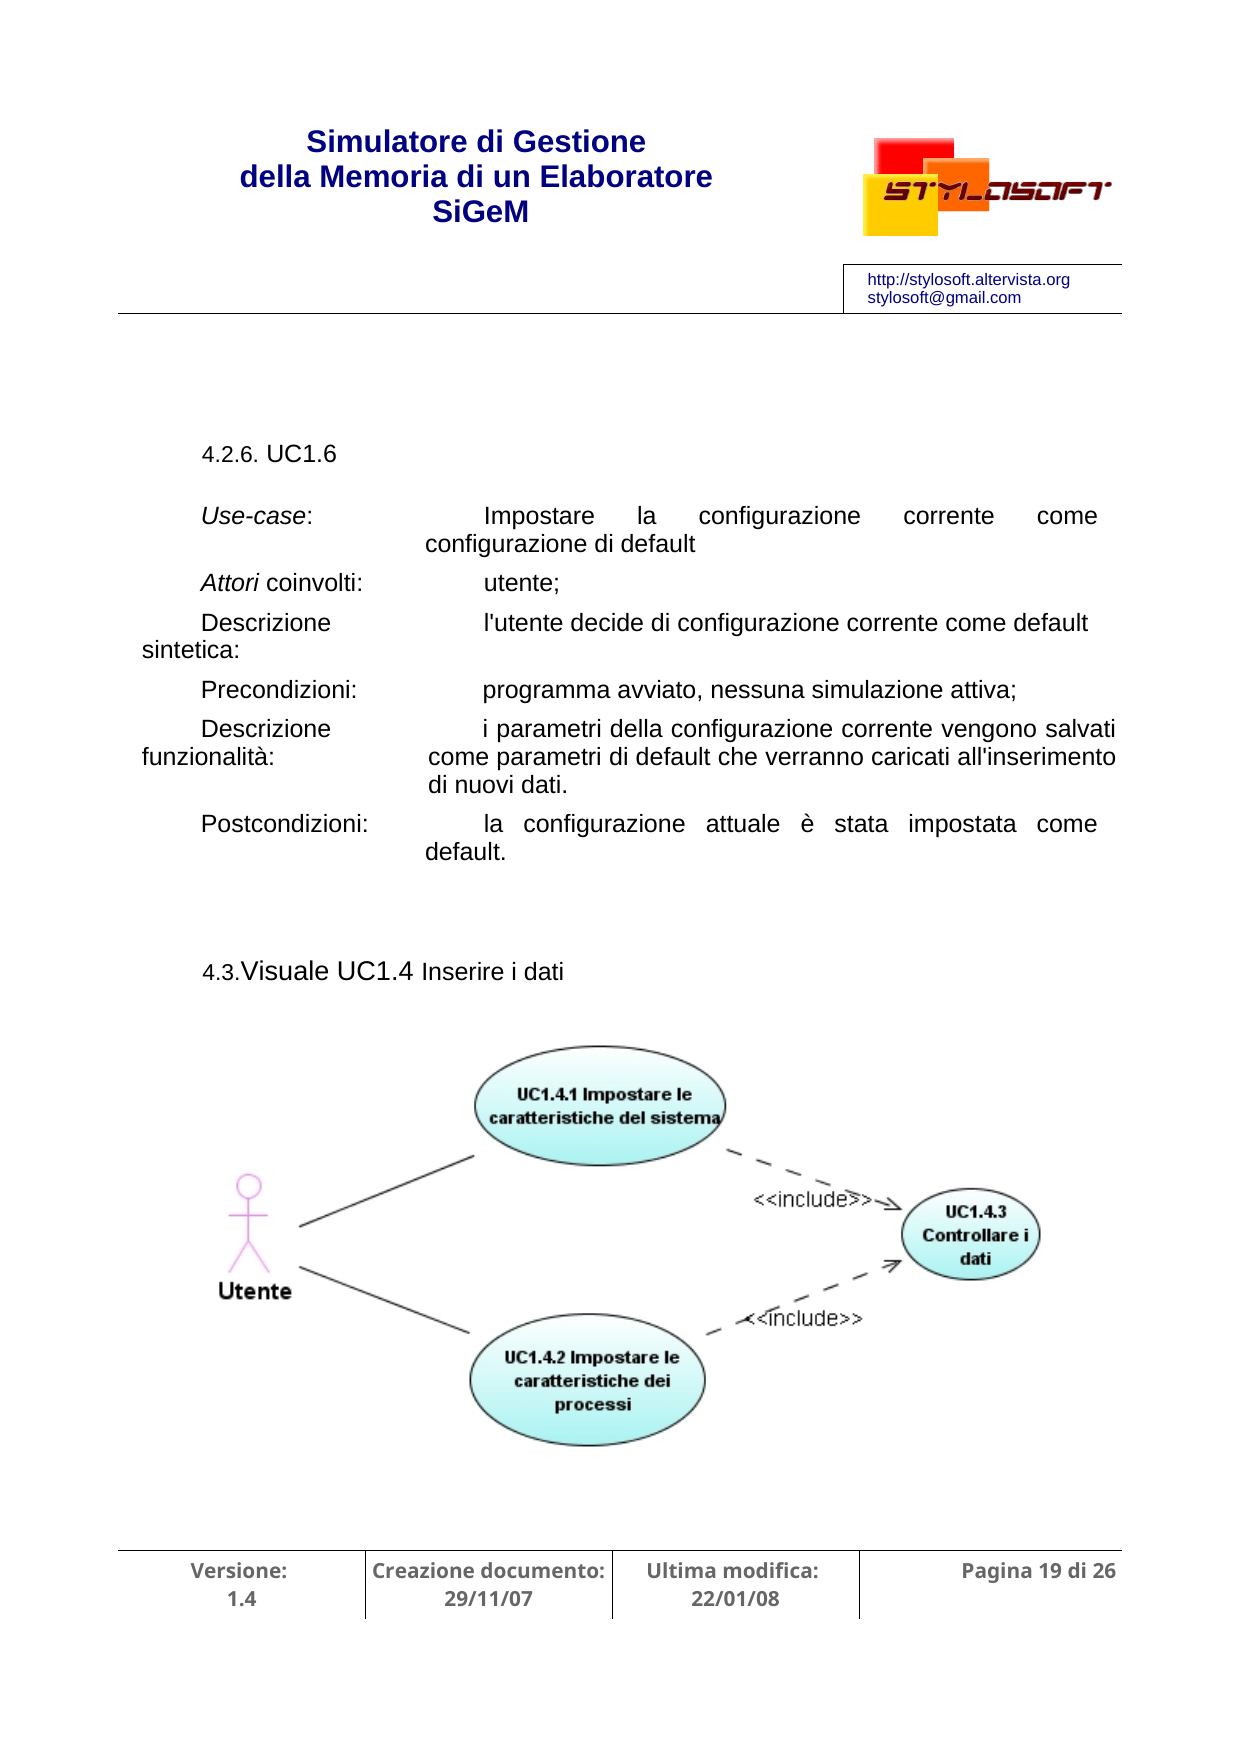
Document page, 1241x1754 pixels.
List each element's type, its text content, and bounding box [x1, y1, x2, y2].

table_cell Descrizione sintetica: [118, 603, 401, 670]
list UC1.6 [142, 440, 1104, 468]
table_cell i parametri della configurazione corrente vengono salvati come parametri di default che verranno caricati all'inserimento di nuovi dati. [401, 709, 1122, 804]
table_cell utente; [401, 563, 1122, 603]
table_cell Attori coinvolti: [118, 563, 401, 603]
picture [848, 123, 1117, 247]
table_cell programma avviato, nessuna simulazione attiva; [401, 670, 1122, 709]
table_cell Descrizione funzionalità: [118, 709, 401, 804]
list Visuale UC1.4 Inserire i dati [143, 956, 1104, 986]
table_cell la configurazione attuale è stata impostata come default. [401, 805, 1122, 872]
table_header Impostare la configurazione corrente come configurazione di default [401, 496, 1122, 563]
picture [168, 1013, 1072, 1478]
table_cell Postcondizioni: [118, 805, 401, 872]
table_cell Precondizioni: [118, 670, 401, 709]
table_cell l'utente decide di configurazione corrente come default [401, 603, 1122, 670]
table_header Use-case: [118, 496, 401, 563]
